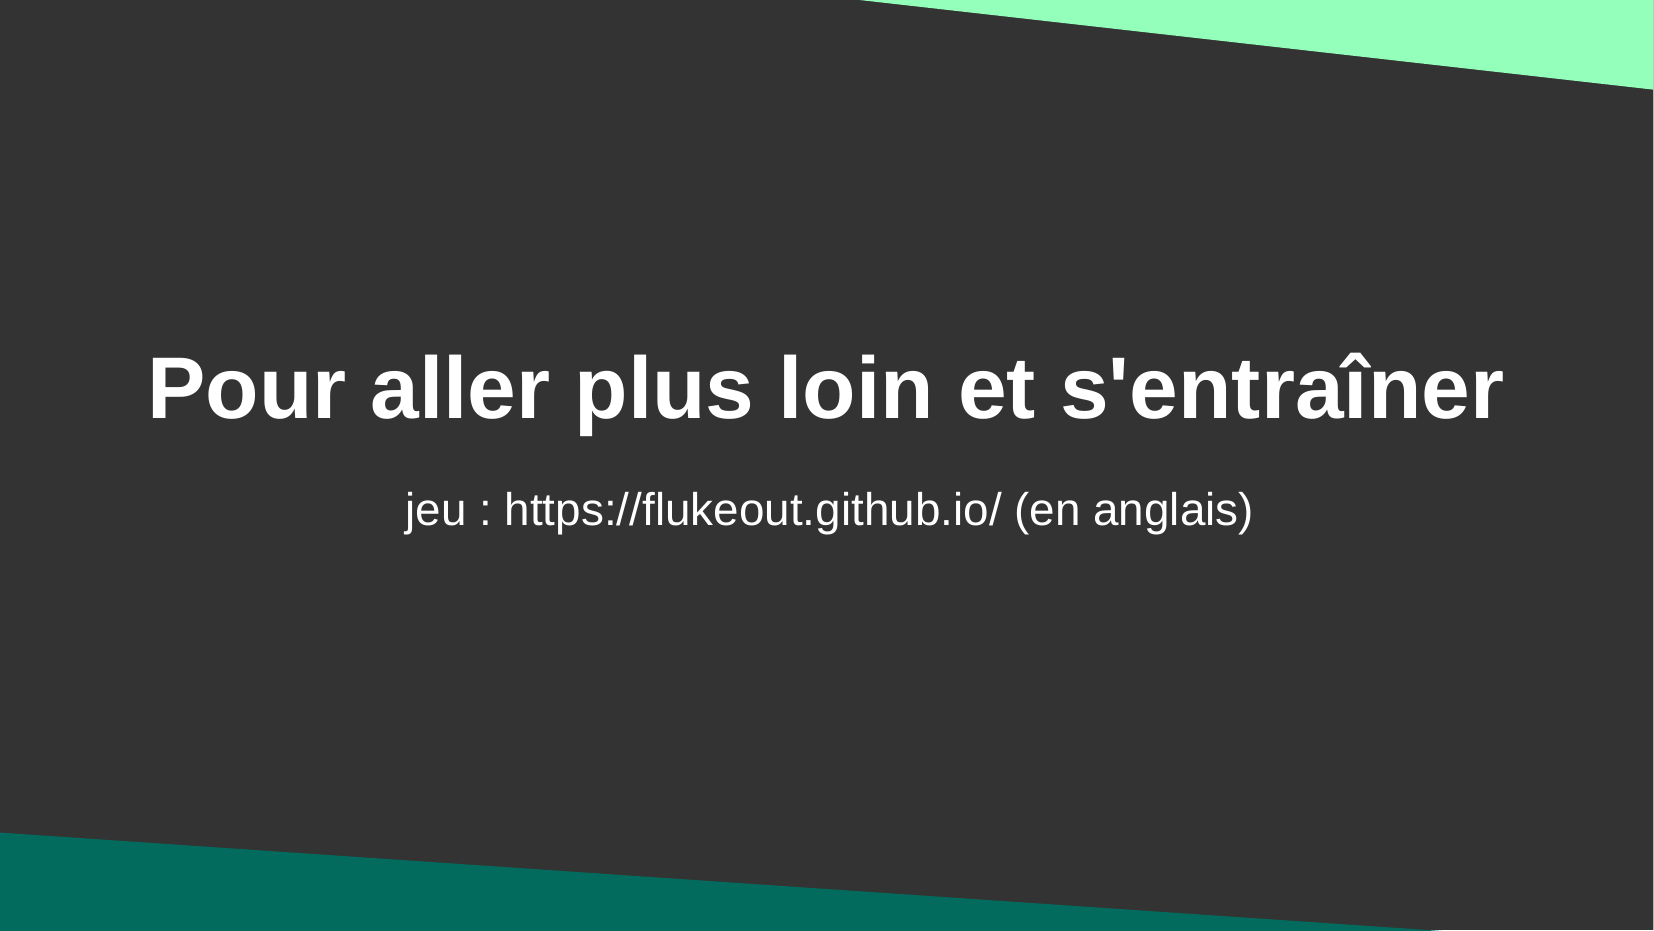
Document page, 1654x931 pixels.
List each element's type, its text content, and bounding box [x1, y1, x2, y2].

text_box [859, 0, 1654, 90]
title Pour aller plus loin et s'entraîner [31, 339, 1622, 438]
text_box jeu : https://flukeout.github.io/ (en anglais) [35, 425, 1625, 594]
